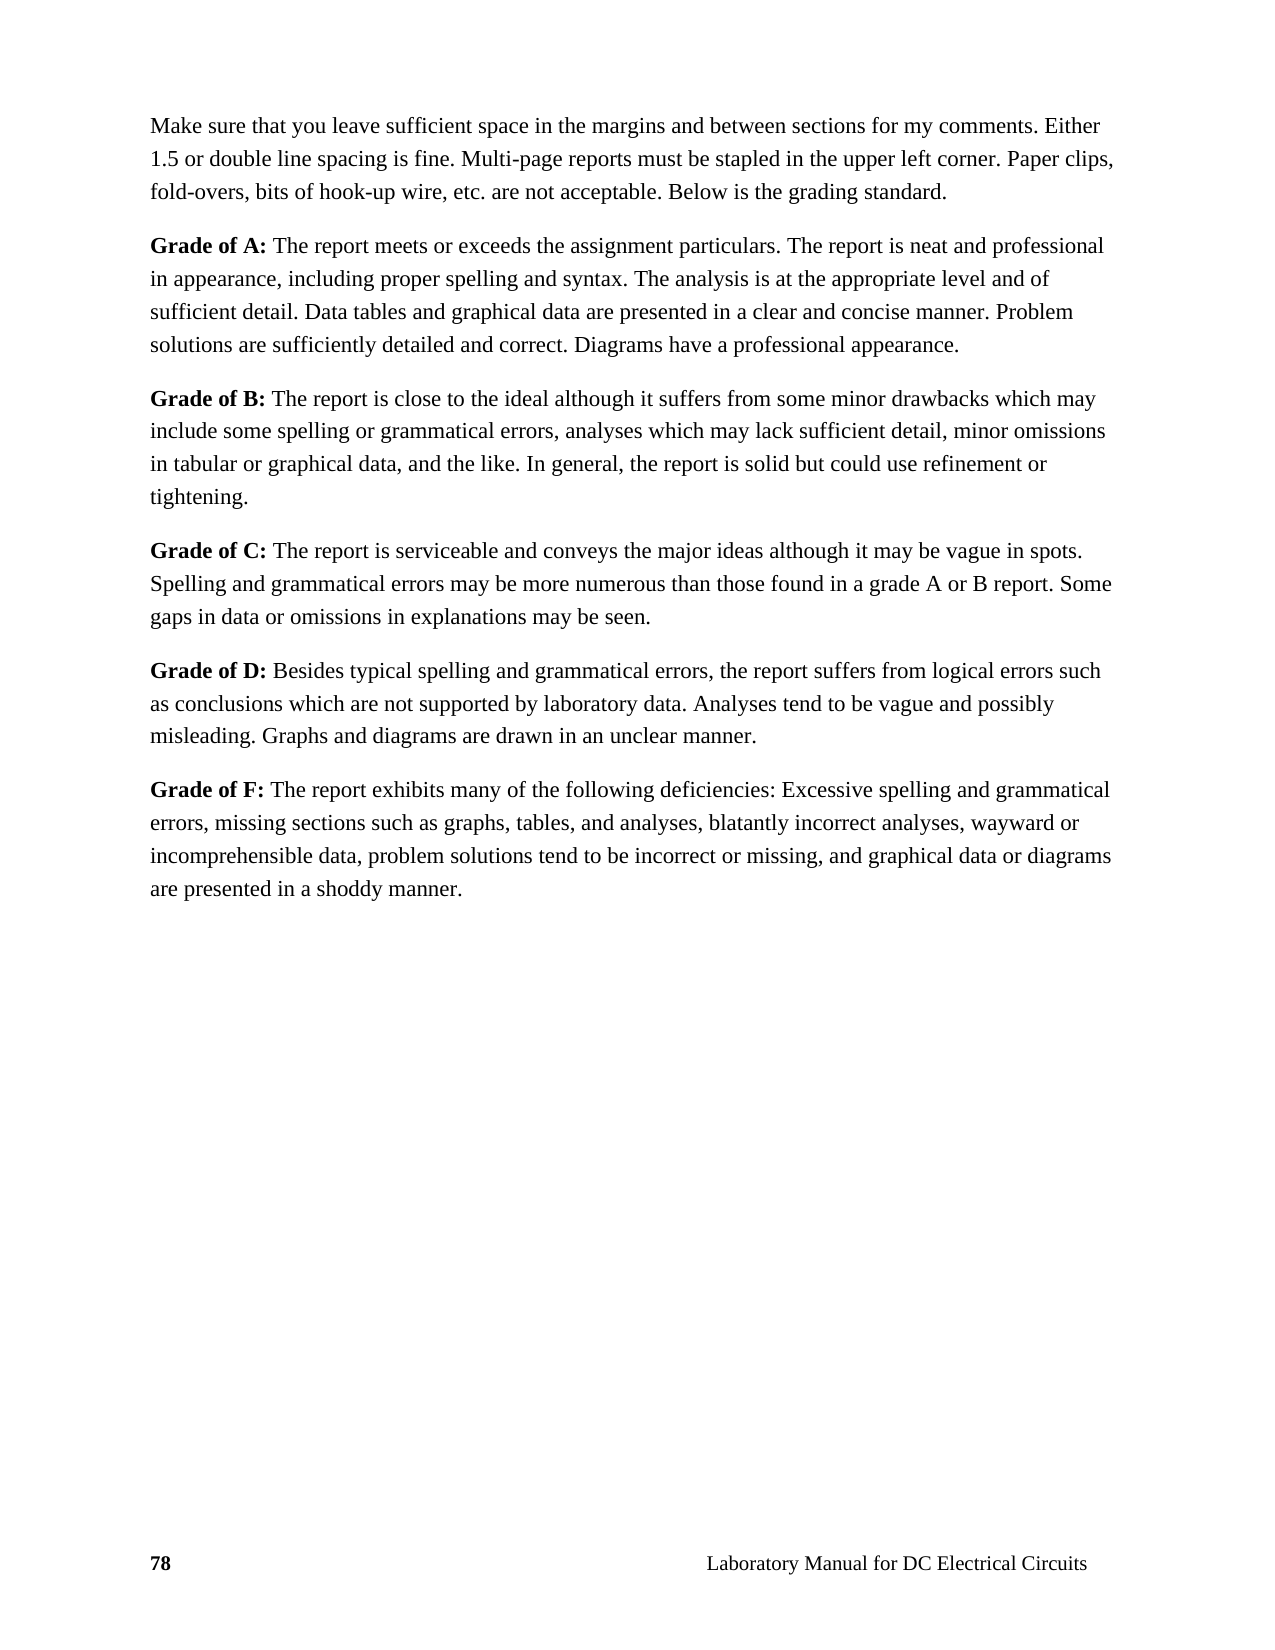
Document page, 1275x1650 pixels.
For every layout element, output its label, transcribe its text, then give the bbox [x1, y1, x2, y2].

text Grade of A: The report meets or exceeds the assignment particulars. The report is neat and professional in appearance, including proper spelling and syntax. The analysis is at the appropriate level and of sufficient detail. Data tables and graphical data are presented in a clear and concise manner. Problem solutions are sufficiently detailed and correct. Diagrams have a professional appearance. [150, 232, 1125, 357]
text Grade of C: The report is serviceable and conveys the major ideas although it may be vague in spots. Spelling and grammatical errors may be more numerous than those found in a grade A or B report. Some gaps in data or omissions in explanations may be seen. [150, 537, 1125, 629]
text Make sure that you leave sufficient space in the margins and between sections for my comments. Either 1.5 or double line spacing is fine. Multi-page reports must be stapled in the upper left corner. Paper clips, fold-overs, bits of hook-up wire, etc. are not acceptable. Below is the grading standard. [150, 112, 1125, 205]
text Grade of B: The report is close to the ideal although it suffers from some minor drawbacks which may include some spelling or grammatical errors, analyses which may lack sufficient detail, minor omissions in tabular or graphical data, and the like. In general, the report is solid but could use refinement or tightening. [150, 384, 1125, 510]
text Grade of F: The report exhibits many of the following deficiencies: Excessive spelling and grammatical errors, missing sections such as graphs, tables, and analyses, blatantly incorrect analyses, wayward or incomprehensible data, problem solutions tend to be incorrect or missing, and graphical data or diagrams are presented in a shoddy manner. [150, 776, 1125, 901]
text Grade of D: Besides typical spelling and grammatical errors, the report suffers from logical errors such as conclusions which are not supported by laboratory data. Analyses tend to be vague and possibly misleading. Graphs and diagrams are drawn in an unclear manner. [150, 657, 1125, 749]
